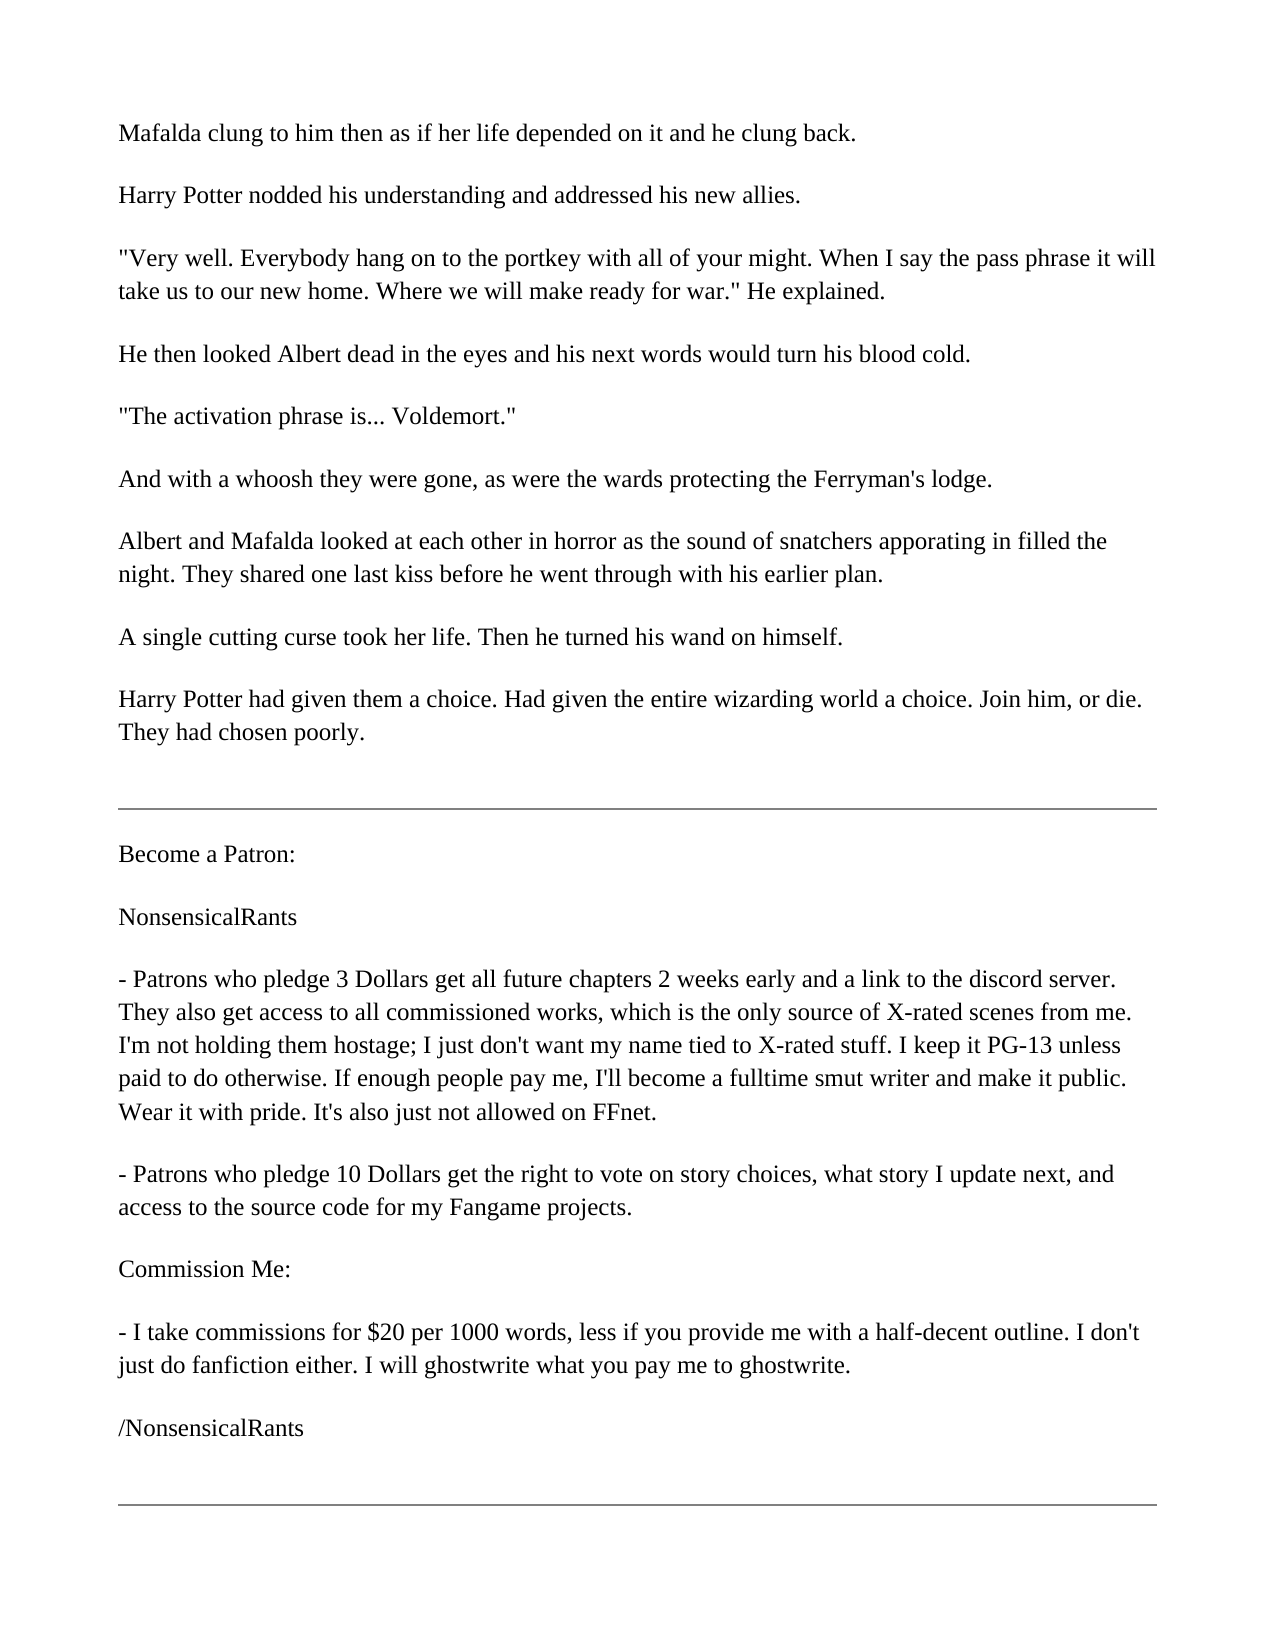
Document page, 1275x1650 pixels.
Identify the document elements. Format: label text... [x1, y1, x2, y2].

text NonsensicalRants [118, 902, 1157, 931]
text Albert and Mafalda looked at each other in horror as the sound of snatchers apporating in filled the night. They shared one last kiss before he went through with his earlier plan. [118, 526, 1157, 588]
text And with a whoosh they were gone, as were the wards protecting the Ferryman's lodge. [118, 464, 1157, 492]
text "The activation phrase is... Voldemort." [118, 401, 1157, 430]
text Harry Potter had given them a choice. Had given the entire wizarding world a choice. Join him, or die. They had chosen poorly. [118, 684, 1157, 746]
text Mafalda clung to him then as if her life depended on it and he clung back. [118, 118, 1157, 147]
text Commission Me: [118, 1254, 1157, 1283]
text /NonsensicalRants [118, 1413, 1157, 1441]
text A single cutting curse took her life. Then he turned his wand on himself. [118, 622, 1157, 650]
text He then looked Albert dead in the eyes and his next words would turn his blood cold. [118, 339, 1157, 367]
text - Patrons who pledge 3 Dollars get all future chapters 2 weeks early and a link to the discord server. They also get access to all commissioned works, which is the only source of X-rated scenes from me. I'm not holding them hostage; I just don't want my name tied to X-rated stuff. I keep it PG-13 unless paid to do otherwise. If enough people pay me, I'll become a fulltime smut writer and make it public. Wear it with pride. It's also just not allowed on FFnet. [118, 964, 1157, 1125]
text Become a Patron: [118, 839, 1157, 868]
text Harry Potter nodded his understanding and addressed his new allies. [118, 181, 1157, 209]
text - I take commissions for $20 per 1000 words, less if you provide me with a half-decent outline. I don't just do fanfiction either. I will ghostwrite what you pay me to ghostwrite. [118, 1317, 1157, 1379]
text - Patrons who pledge 10 Dollars get the right to vote on story choices, what story I update next, and access to the source code for my Fangame projects. [118, 1159, 1157, 1221]
text "Very well. Everybody hang on to the portkey with all of your might. When I say the pass phrase it will take us to our new home. Where we will make ready for war." He explained. [118, 243, 1157, 305]
